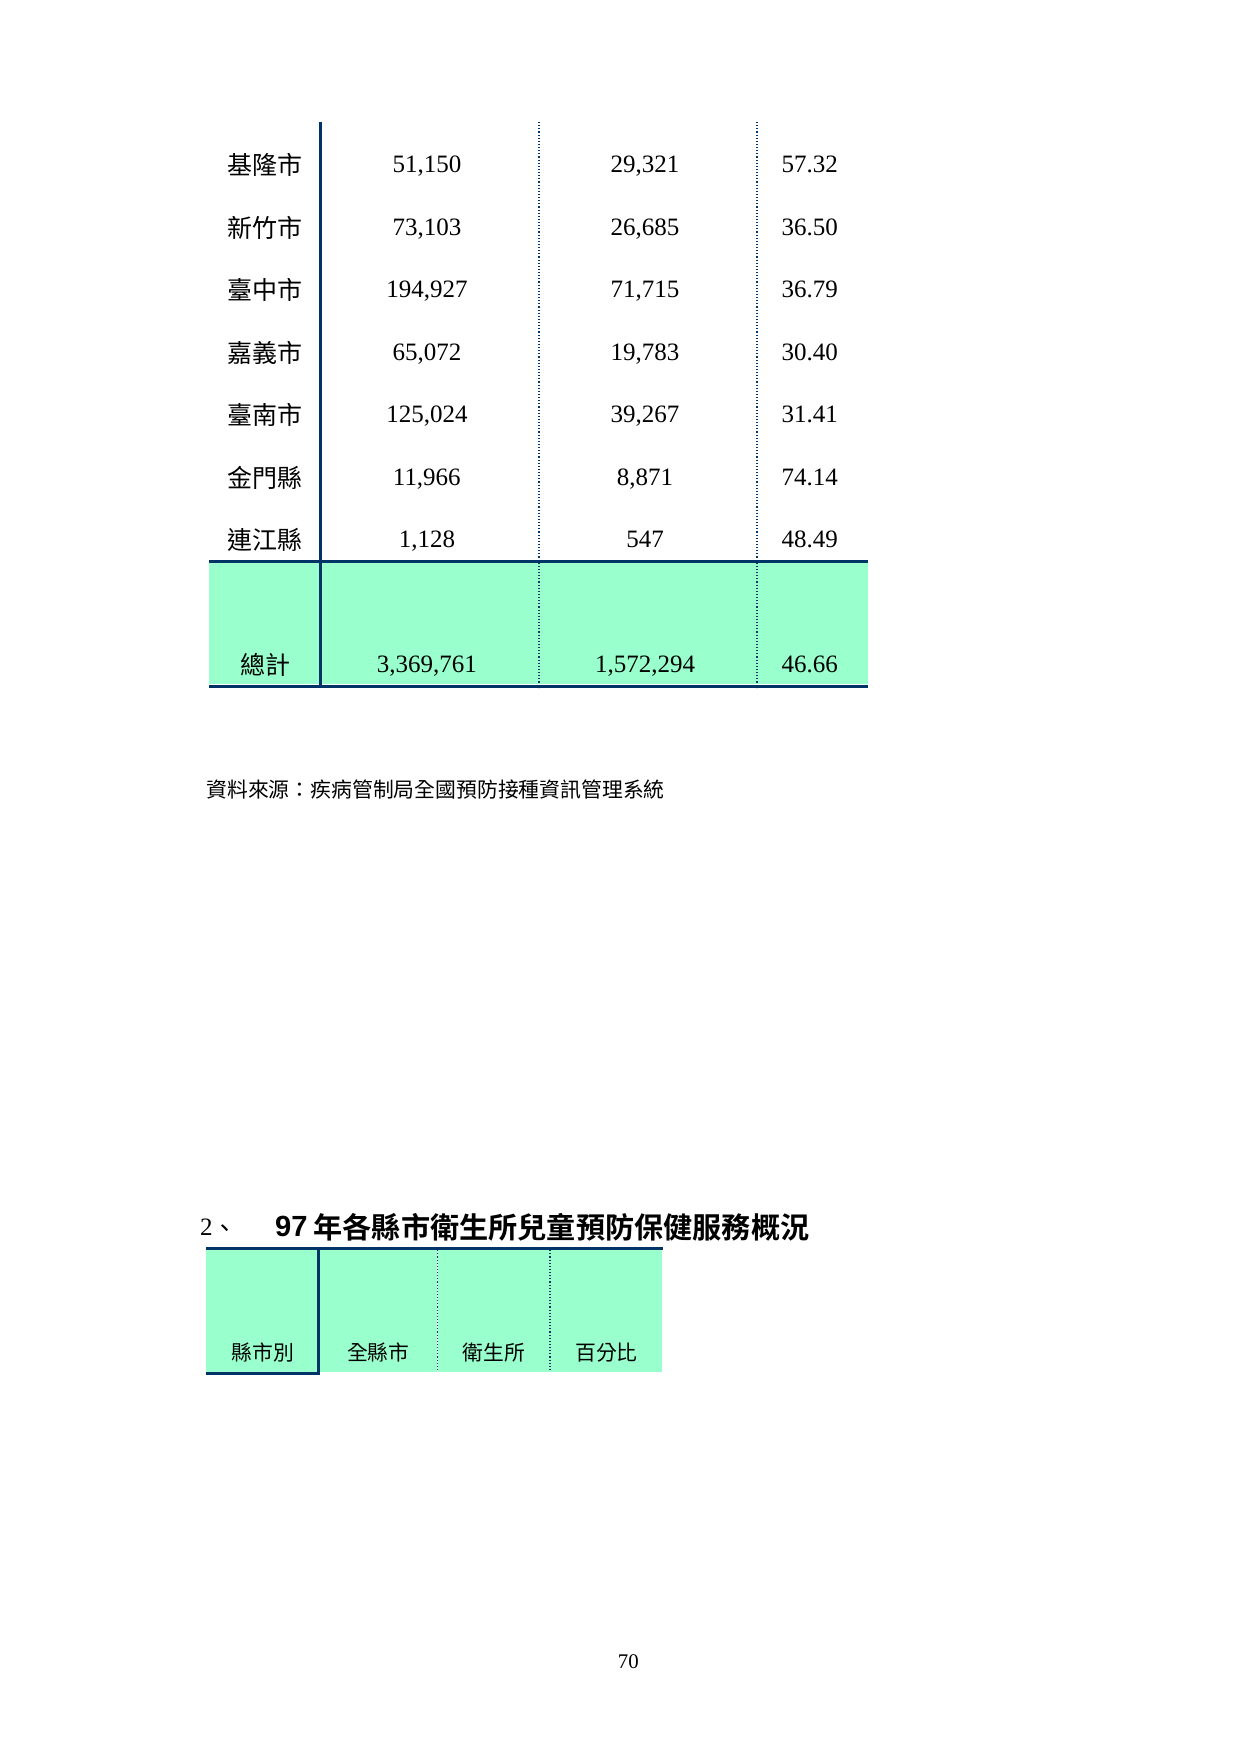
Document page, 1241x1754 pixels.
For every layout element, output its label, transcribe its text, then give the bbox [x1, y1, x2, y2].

table_cell 73,103 [322, 185, 539, 247]
table_cell 1,572,294 [539, 563, 757, 684]
table_header 縣市別 [206, 1250, 317, 1372]
table_cell 8,871 [539, 435, 757, 497]
table_cell 57.32 [757, 122, 868, 184]
table_cell 36.79 [757, 247, 868, 309]
table_cell 194,927 [322, 247, 539, 309]
table_cell 連江縣 [209, 497, 319, 559]
table_cell 26,685 [539, 185, 757, 247]
table_cell 31.41 [757, 372, 868, 434]
table_cell 總計 [209, 563, 319, 684]
list 97年各縣市衛生所兒童預防保健服務概況 [200, 1184, 1106, 1247]
table_cell 3,369,761 [322, 563, 539, 684]
table_cell 基隆市 [209, 122, 319, 184]
table_cell 39,267 [539, 372, 757, 434]
table_cell 65,072 [322, 310, 539, 372]
text 資料來源：疾病管制局全國預防接種資訊管理系統 [150, 747, 1106, 809]
table_cell 125,024 [322, 372, 539, 434]
table_header 百分比 [550, 1250, 662, 1372]
table_cell 新竹市 [209, 185, 319, 247]
table_cell 46.66 [757, 563, 868, 684]
table_cell 1,128 [322, 497, 539, 559]
table_cell 臺中市 [209, 247, 319, 309]
table_cell 74.14 [757, 435, 868, 497]
table_header 全縣市 [320, 1250, 437, 1372]
table_header 衛生所 [438, 1250, 550, 1372]
table_cell 19,783 [539, 310, 757, 372]
table_cell 547 [539, 497, 757, 559]
table_cell 51,150 [322, 122, 539, 184]
table_cell 29,321 [539, 122, 757, 184]
table_cell 嘉義市 [209, 310, 319, 372]
table_cell 30.40 [757, 310, 868, 372]
table_cell 48.49 [757, 497, 868, 559]
table_cell 71,715 [539, 247, 757, 309]
table_cell 36.50 [757, 185, 868, 247]
table_cell 金門縣 [209, 435, 319, 497]
table_cell 11,966 [322, 435, 539, 497]
table_cell 臺南市 [209, 372, 319, 434]
